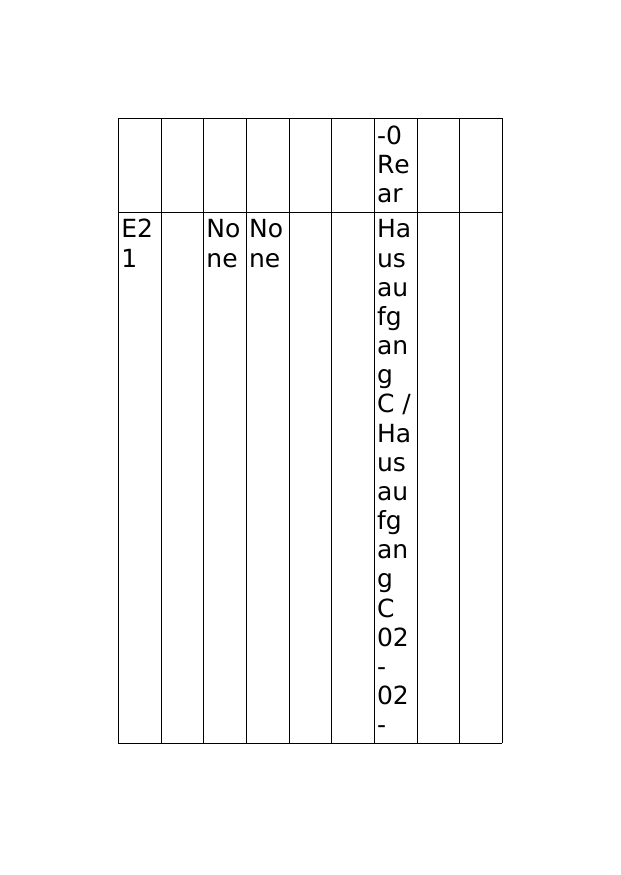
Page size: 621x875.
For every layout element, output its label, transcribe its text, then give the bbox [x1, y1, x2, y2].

table_cell [332, 119, 374, 212]
table_cell Hausaufgang C / Hausaufgang C 02-02- [375, 213, 417, 742]
table_cell None [247, 213, 289, 742]
table_cell [119, 119, 161, 212]
table_cell [332, 213, 374, 742]
table_cell [162, 213, 203, 742]
table_cell 0 Rear [375, 119, 417, 212]
table_cell None [204, 213, 246, 742]
table_cell E21 [119, 213, 161, 742]
table_cell [290, 119, 331, 212]
table_cell [204, 119, 246, 212]
table_cell [162, 119, 203, 212]
table_cell [418, 213, 459, 742]
table_cell [460, 119, 502, 212]
table_cell [418, 119, 459, 212]
table_cell [247, 119, 289, 212]
table_cell [290, 213, 331, 742]
table_cell [460, 213, 502, 742]
